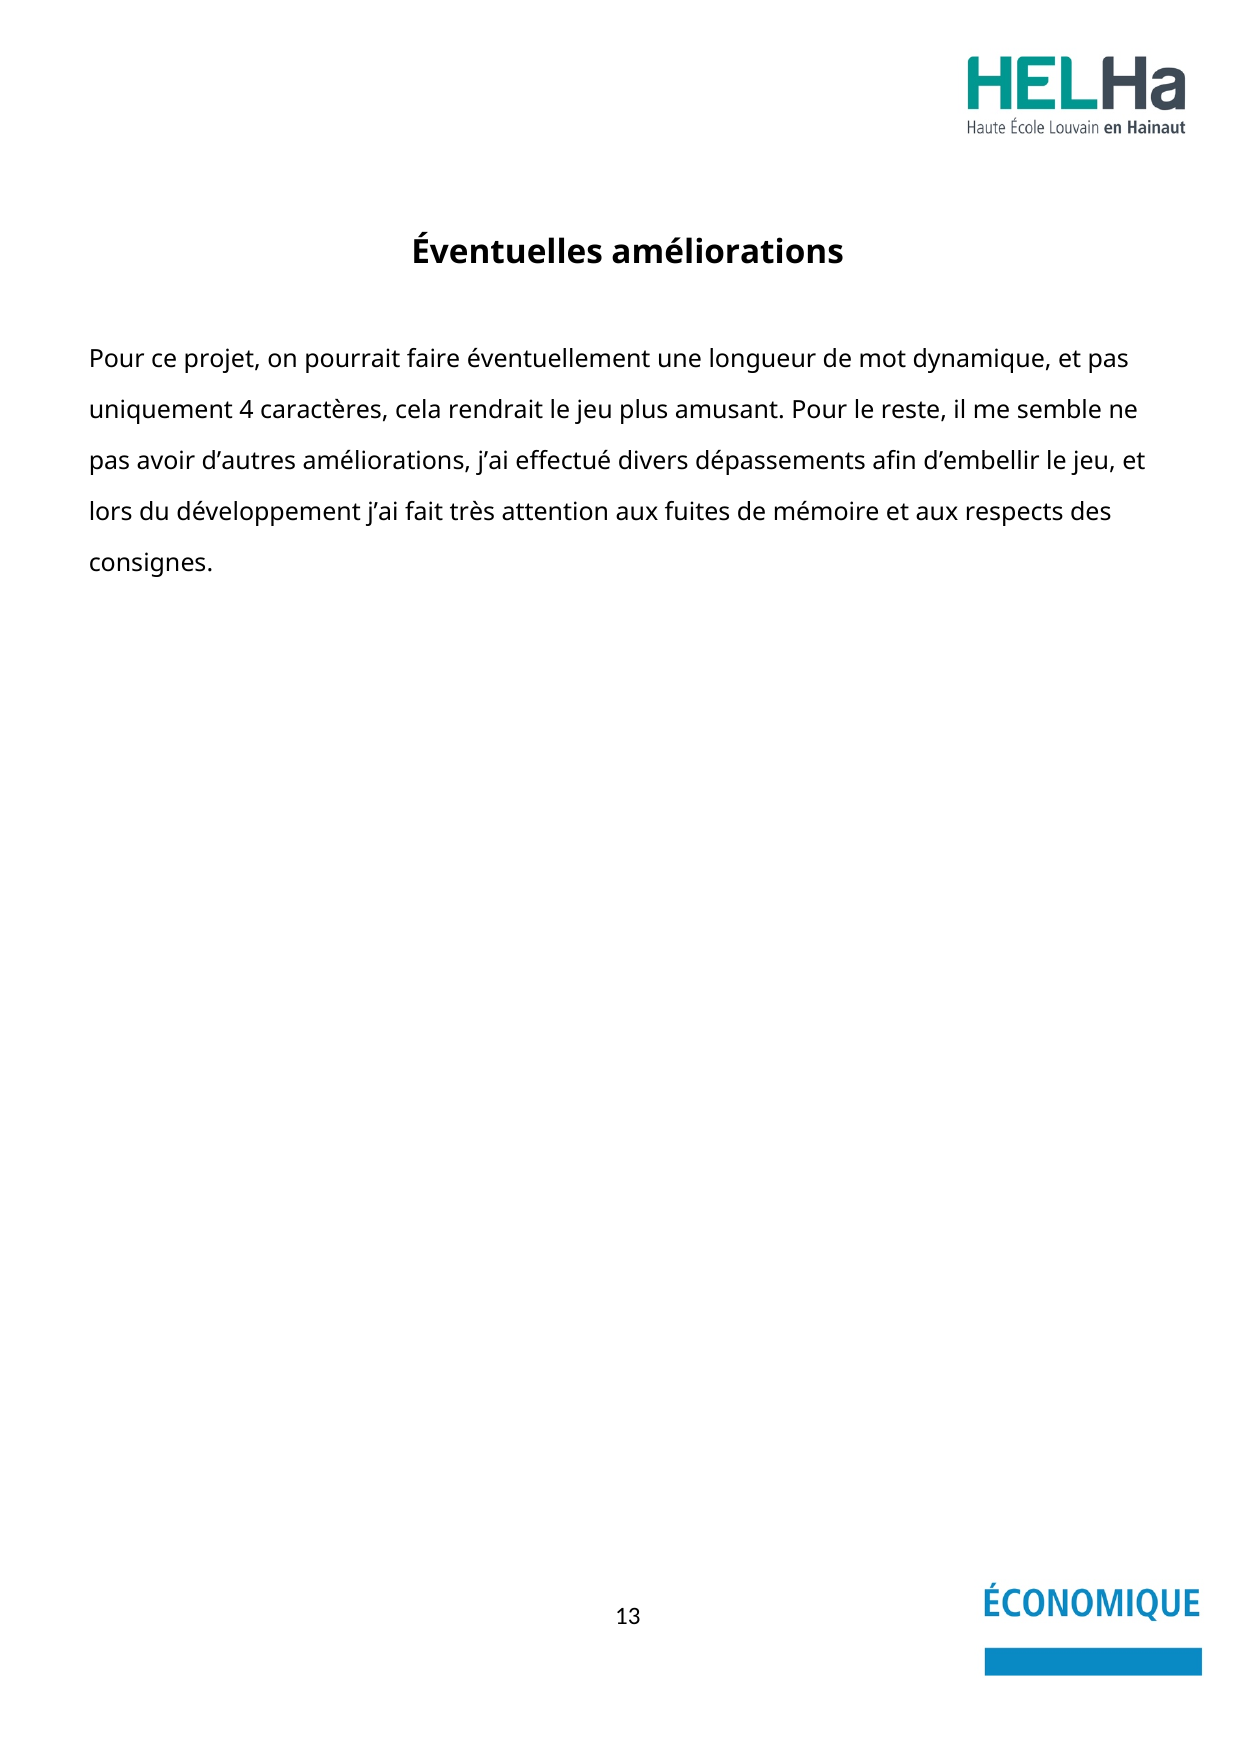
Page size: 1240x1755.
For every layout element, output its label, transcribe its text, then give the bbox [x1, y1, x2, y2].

subtitle Éventuelles améliorations [88, 228, 1166, 274]
text Pour ce projet, on pourrait faire éventuellement une longueur de mot dynamique, et pas uniquement 4 caractères, cela rendrait le jeu plus amusant. Pour le reste, il me semble ne pas avoir d’autres améliorations, j’ai effectué divers dépassements afin d’embellir le jeu, et lors du développement j’ai fait très attention aux fuites de mémoire et aux respects des consignes. [88, 341, 1166, 579]
picture [946, 37, 1203, 153]
picture [963, 1579, 1221, 1695]
